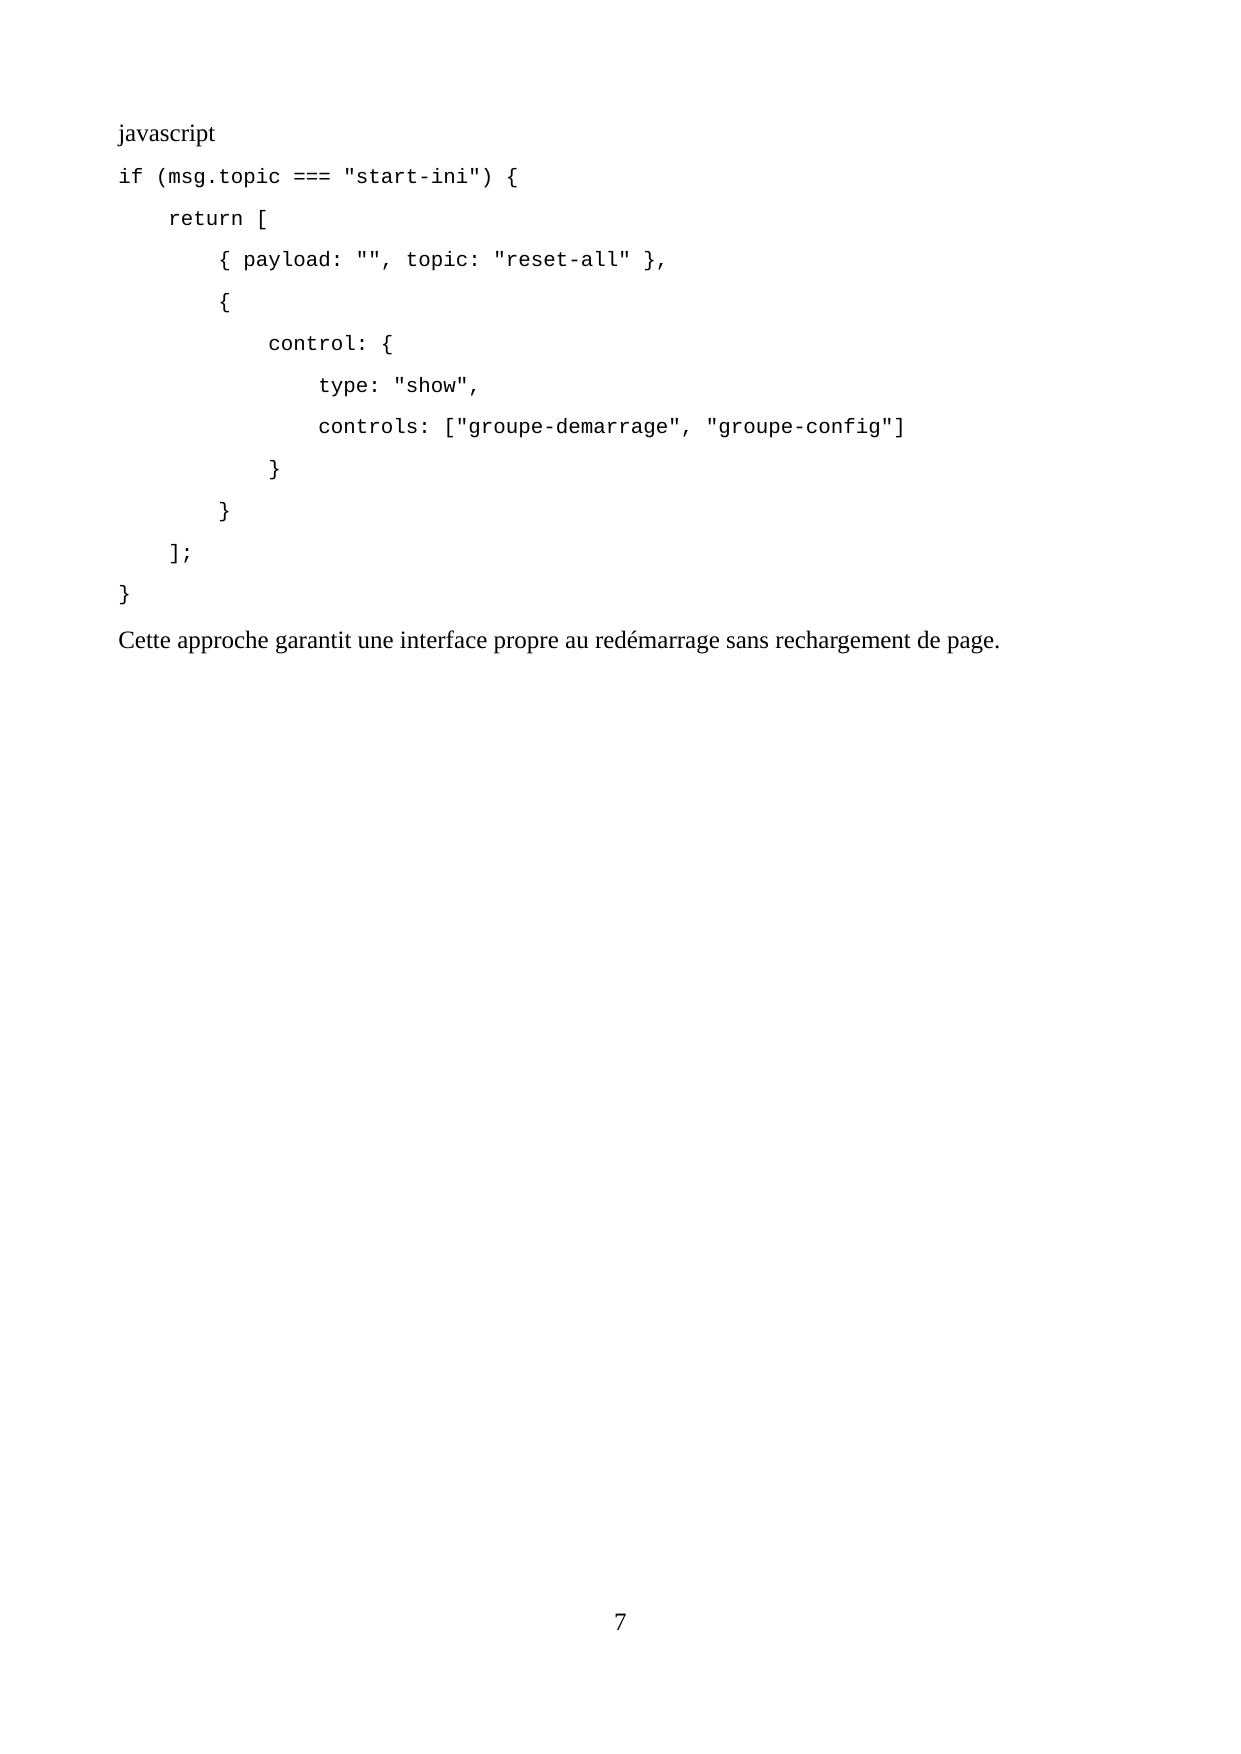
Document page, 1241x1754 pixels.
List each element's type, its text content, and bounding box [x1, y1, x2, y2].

text } [118, 458, 1122, 482]
text control: { [118, 333, 1122, 356]
text type: "show", [118, 374, 1122, 398]
text { [118, 291, 1122, 315]
text return [ [118, 207, 1122, 231]
text { payload: "", topic: "reset-all" }, [118, 249, 1122, 273]
text } [118, 583, 1122, 607]
text ]; [118, 542, 1122, 565]
text javascript [118, 118, 1122, 147]
text controls: ["groupe-demarrage", "groupe-config"] [118, 416, 1122, 440]
text if (msg.topic === "start-ini") { [118, 166, 1122, 189]
text Cette approche garantit une interface propre au redémarrage sans rechargement de page. [118, 625, 1122, 654]
text } [118, 500, 1122, 523]
